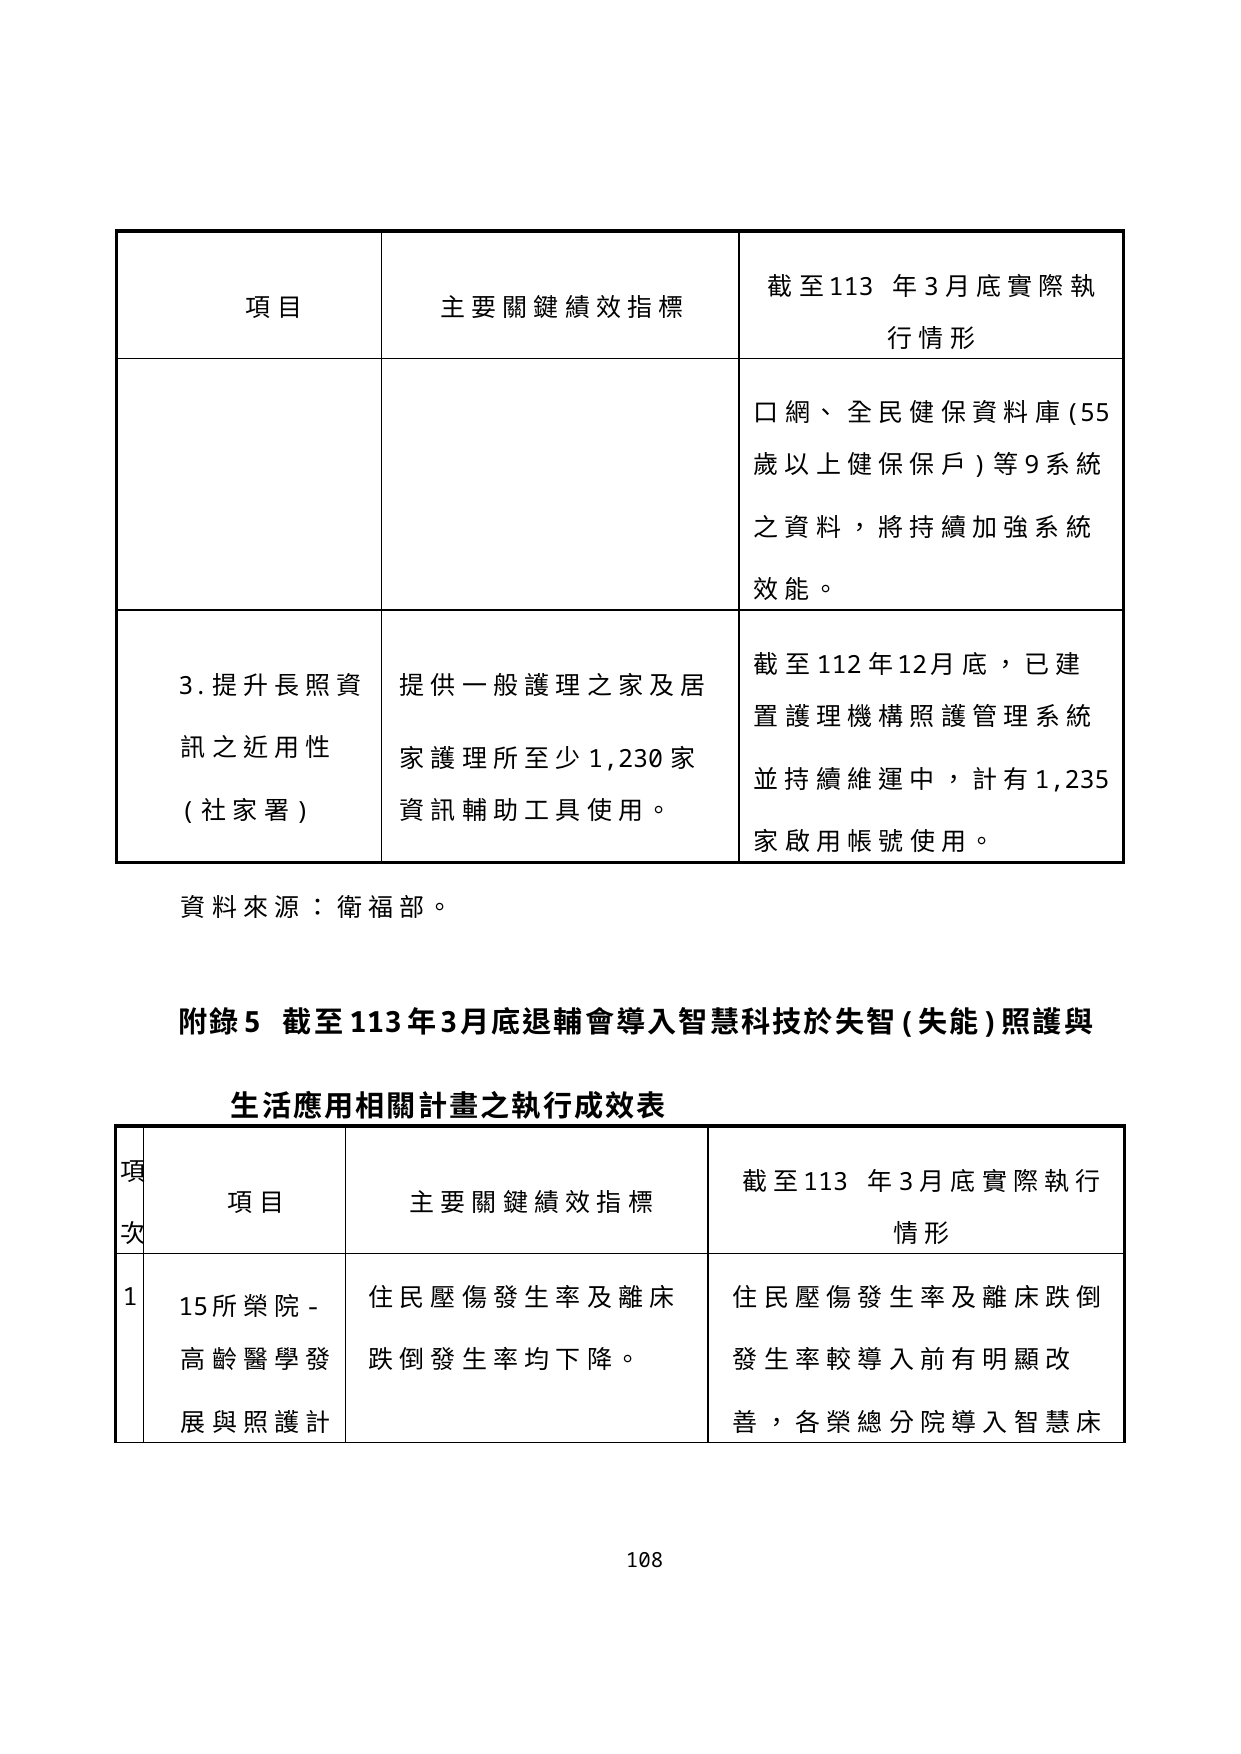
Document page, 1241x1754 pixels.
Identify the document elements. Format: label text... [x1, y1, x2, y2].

table_header 項目 [118, 233, 381, 357]
table_header 項目 [144, 1128, 345, 1252]
table_cell [118, 359, 381, 609]
table_cell 3.提升長照資訊之近用性(社家署) [118, 611, 381, 861]
table_cell 截至112年12月底，已建置護理機構照護管理系統並持續維運中，計有1,235家啟用帳號使用。 [740, 611, 1122, 861]
table_header 截至113 年3月底實際執行情形 [709, 1128, 1123, 1252]
table_header 主要關鍵績效指標 [382, 233, 738, 357]
text 附錄5 截至113年3月底退輔會導入智慧科技於失智(失能)照護與生活應用相關計畫之執行成效表 [122, 937, 1119, 1124]
table_header 截至113 年3月底實際執行情形 [740, 233, 1122, 357]
text 資料來源：衛福部。 [124, 864, 1104, 926]
table_cell 15所榮院-高齡醫學發展與照護計 [144, 1254, 345, 1441]
table_header 主要關鍵績效指標 [346, 1128, 707, 1252]
table_cell 口網、全民健保資料庫(55歲以上健保保戶)等9系統之資料，將持續加強系統效能。 [740, 359, 1122, 609]
table_cell [382, 359, 738, 609]
table_cell 1 [117, 1254, 143, 1441]
table_cell 提供一般護理之家及居家護理所至少1,230家資訊輔助工具使用。 [382, 611, 738, 861]
table_cell 住民壓傷發生率及離床跌倒發生率較導入前有明顯改善，各榮總分院導入智慧床 [709, 1254, 1123, 1441]
table_cell 住民壓傷發生率及離床跌倒發生率均下降。 [346, 1254, 707, 1441]
table_header 項次 [117, 1128, 143, 1252]
